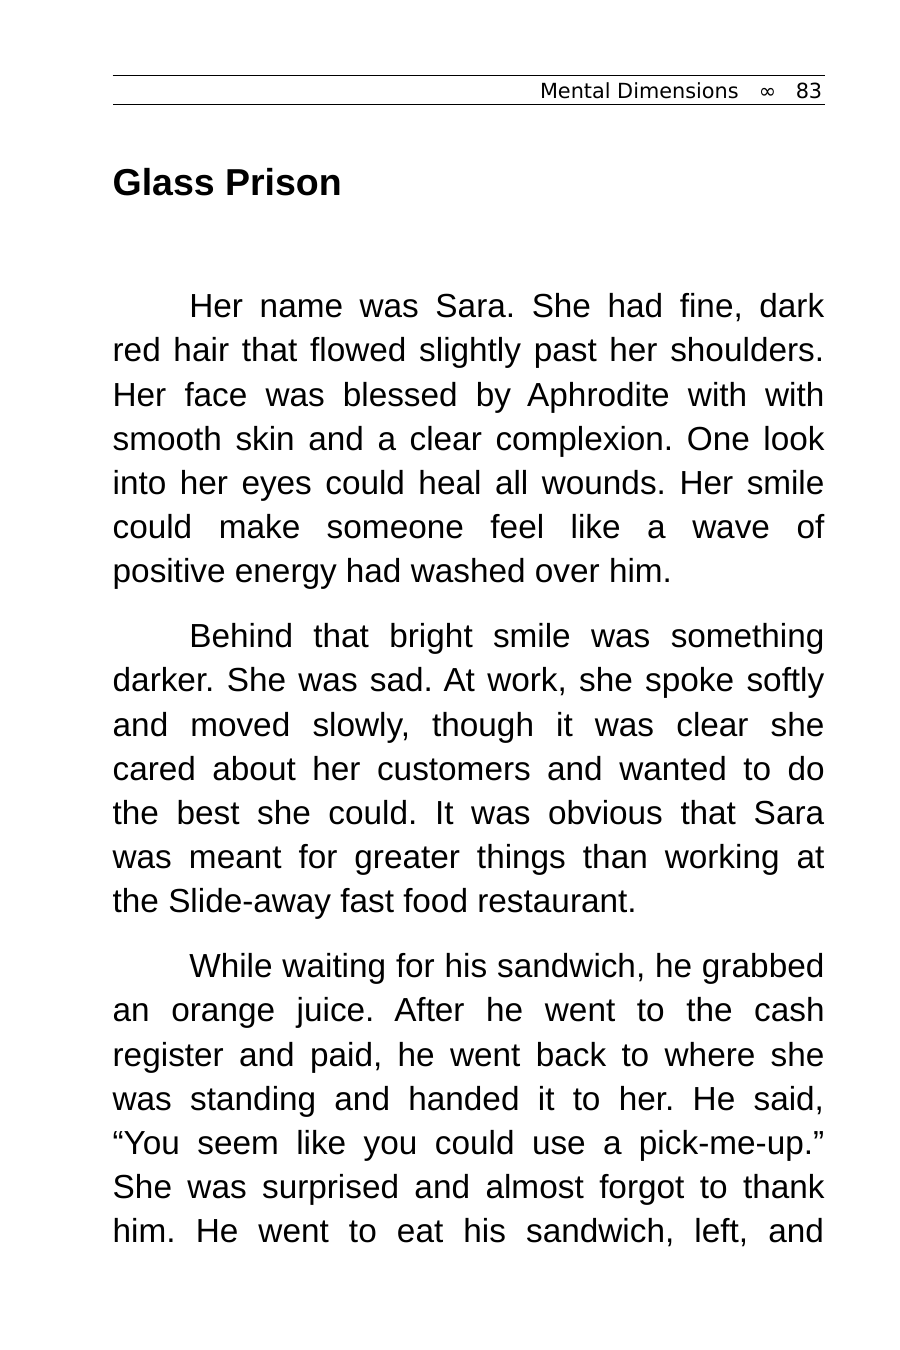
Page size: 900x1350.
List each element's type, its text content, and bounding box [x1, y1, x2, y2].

text Behind that bright smile was something darker. She was sad. At work, she spoke softly and moved slowly, though it was clear she cared about her customers and wanted to do the best she could. It was obvious that Sara was meant for greater things than working at the Slide-away fast food restaurant. [112, 616, 825, 920]
text While waiting for his sandwich, he grabbed an orange juice. After he went to the cash register and paid, he went back to where she was standing and handed it to her. He said, “You seem like you could use a pick-me-up.” She was surprised and almost forgot to thank him. He went to eat his sandwich, left, and [112, 946, 825, 1250]
subtitle Glass Prison [112, 160, 825, 203]
text Her name was Sara. She had fine, dark red hair that flowed slightly past her shoulders. Her face was blessed by Aphrodite with with smooth skin and a clear complexion. One look into her eyes could heal all wounds. Her smile could make someone feel like a wave of positive energy had washed over him. [112, 286, 825, 590]
